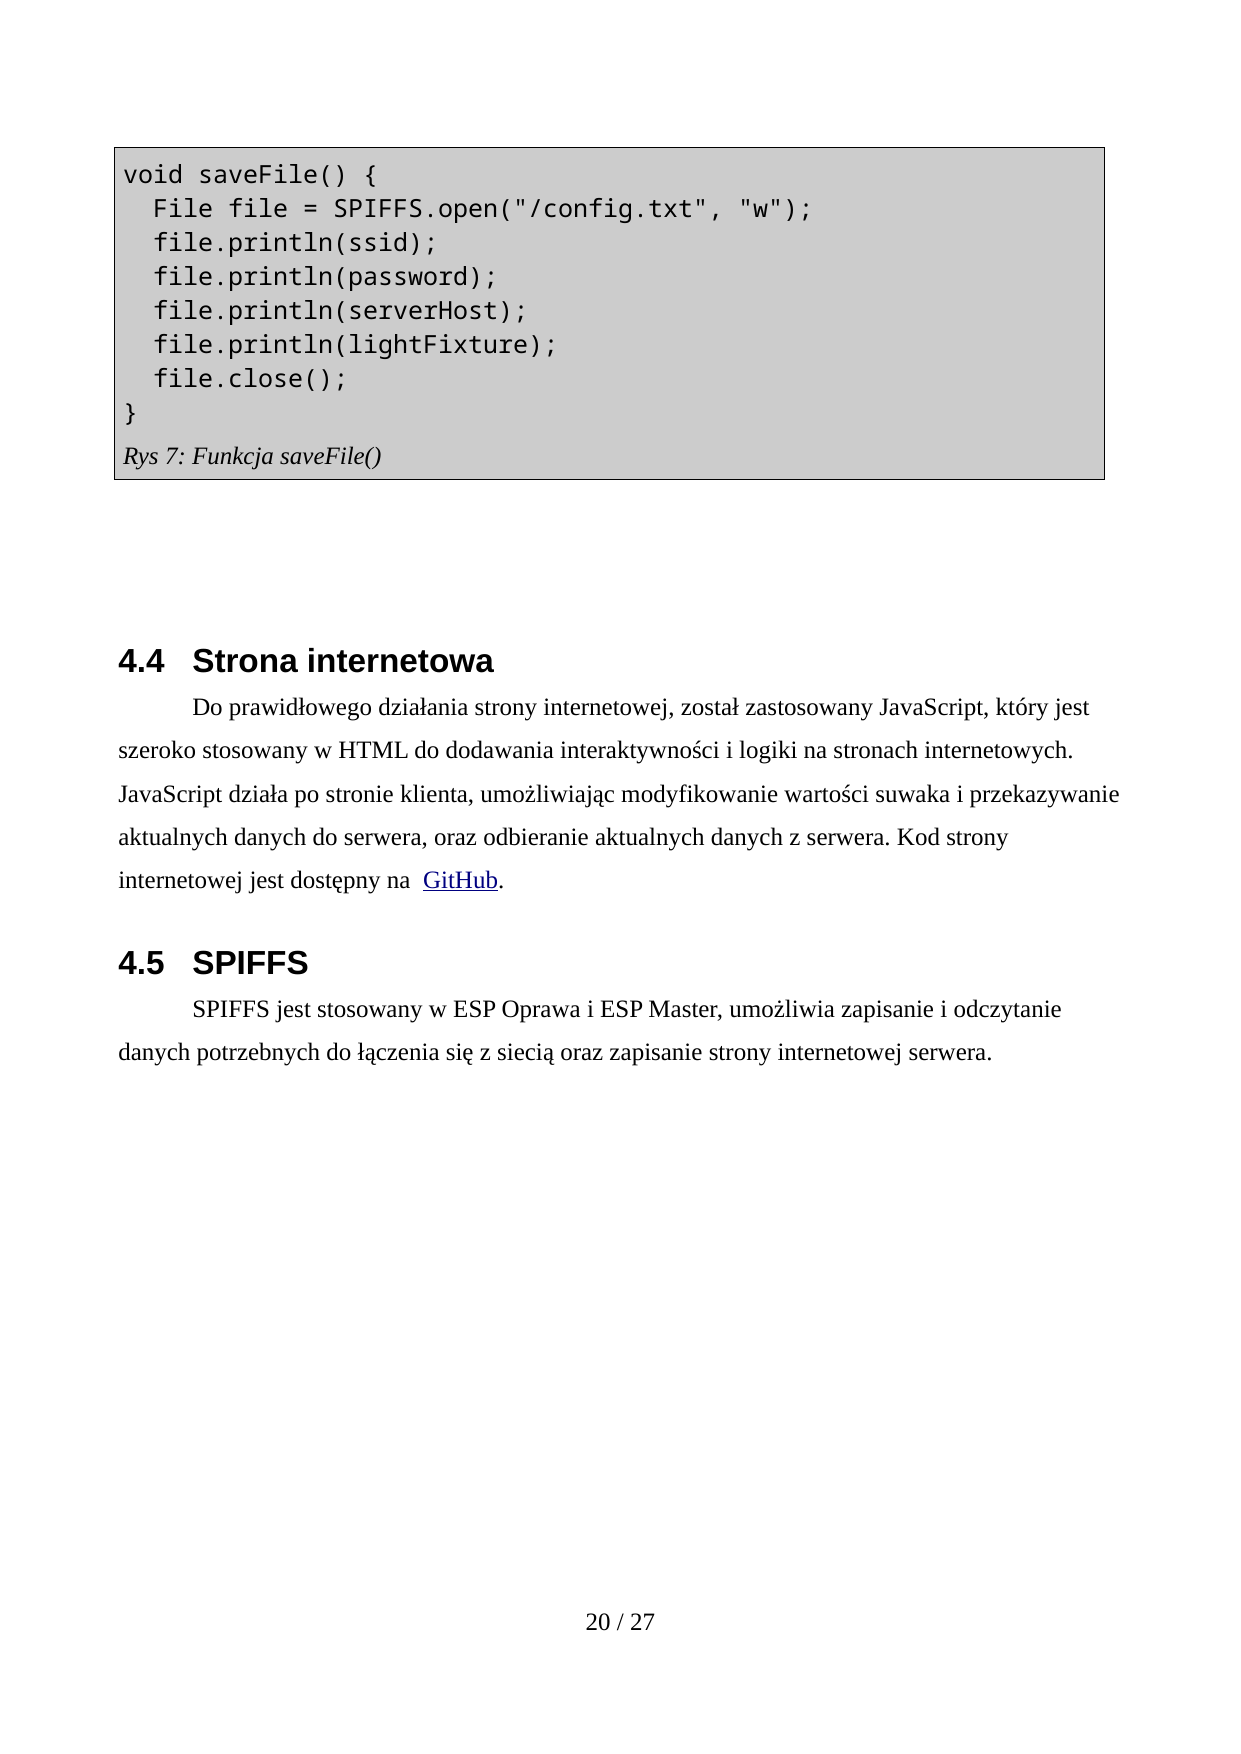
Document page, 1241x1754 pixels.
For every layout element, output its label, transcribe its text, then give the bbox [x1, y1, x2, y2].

text file.close(); [123, 361, 1096, 395]
text SPIFFS jest stosowany w ESP Oprawa i ESP Master, umożliwia zapisanie i odczytanie danych potrzebnych do łączenia się z siecią oraz zapisanie strony internetowej serwera. [118, 994, 1122, 1066]
text file.println(password); [123, 258, 1096, 292]
text Rys 7: Funkcja saveFile() [123, 441, 1096, 470]
text void saveFile() { [123, 156, 1096, 190]
text file.println(serverHost); [123, 292, 1096, 327]
subtitle Strona internetowa [118, 641, 1122, 680]
text file.println(lightFixture); [123, 327, 1096, 361]
text File file = SPIFFS.open("/config.txt", "w"); [123, 190, 1096, 224]
text Do prawidłowego działania strony internetowej, został zastosowany JavaScript, który jest szeroko stosowany w HTML do dodawania interaktywności i logiki na stronach internetowych. JavaScript działa po stronie klienta, umożliwiając modyfikowanie wartości suwaka i przekazywanie aktualnych danych do serwera, oraz odbieranie aktualnych danych z serwera. Kod strony internetowej jest dostępny na GitHub. [118, 692, 1122, 894]
text } [123, 395, 1096, 429]
text file.println(ssid); [123, 224, 1096, 258]
subtitle SPIFFS [118, 943, 1122, 982]
